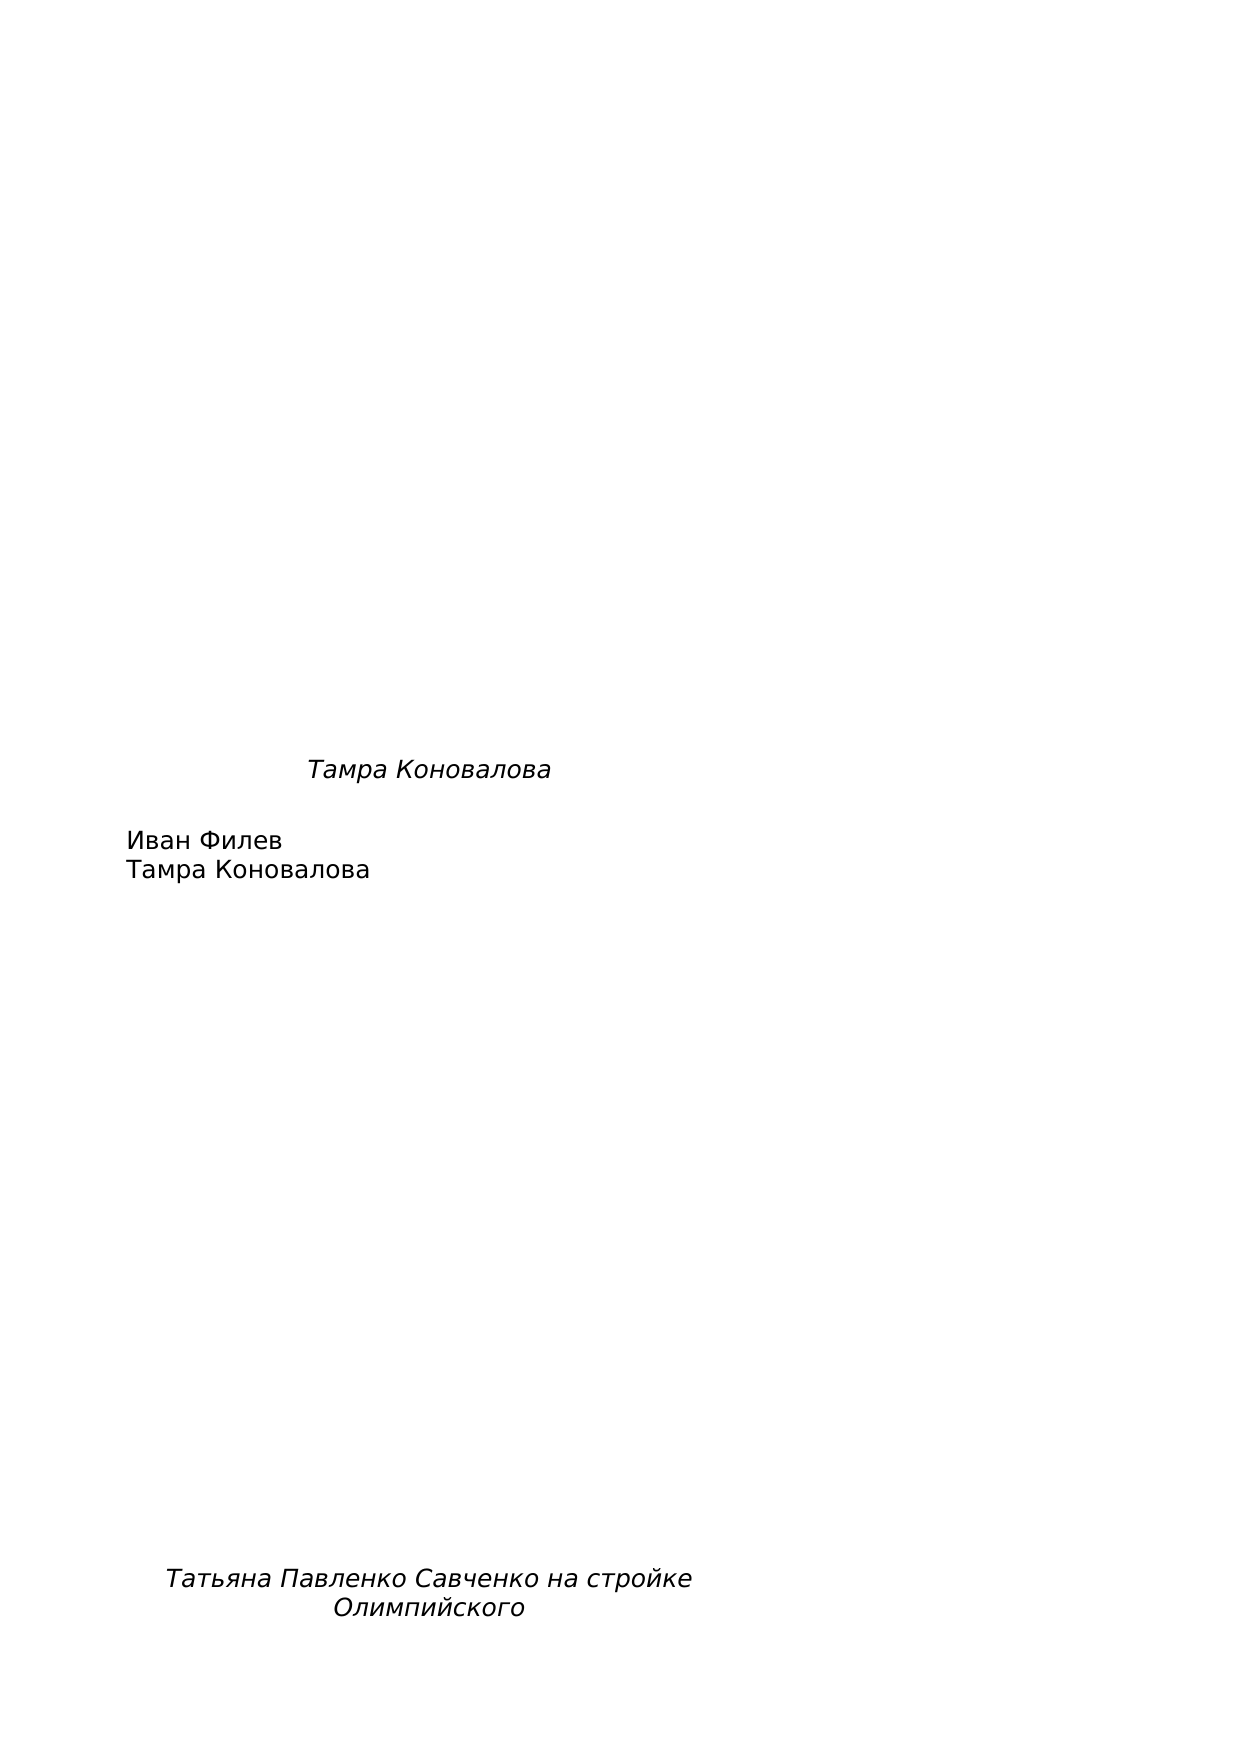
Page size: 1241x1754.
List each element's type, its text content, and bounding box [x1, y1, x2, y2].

text Тамра Коновалова [118, 131, 743, 785]
text Татьяна Павленко Савченко на стройке Олимпийского [118, 939, 743, 1622]
text Иван Филев Тамра Коновалова [118, 797, 1122, 914]
